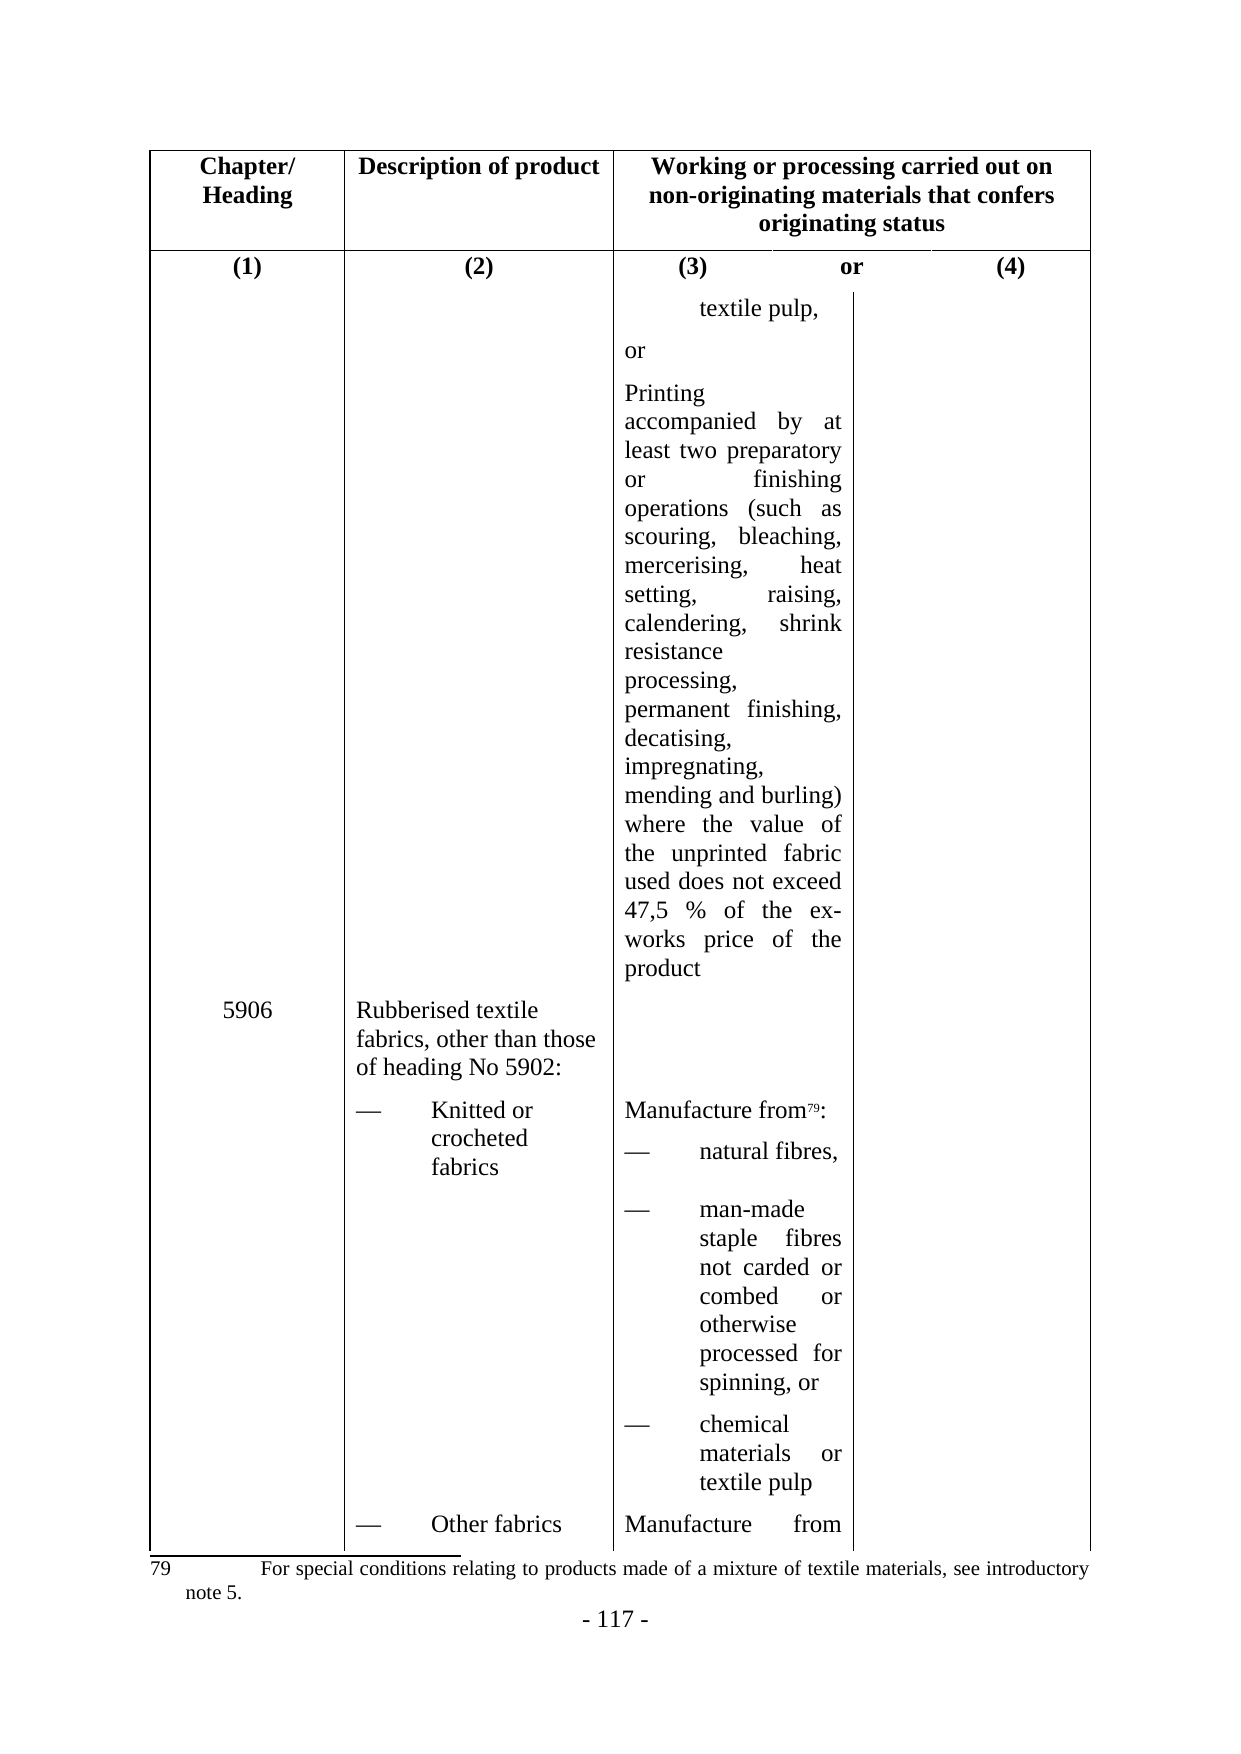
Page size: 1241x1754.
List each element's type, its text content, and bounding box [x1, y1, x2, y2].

table_cell or [773, 251, 931, 292]
table_cell [151, 378, 344, 994]
table_cell textile pulp, [614, 293, 853, 334]
table_cell (1) [151, 251, 344, 292]
table_cell Printing accompanied by at least two preparatory or finishing operations (such as scouring, bleaching, mercerising, heat setting, raising, calendering, shrink resistance processing, permanent finishing, decatising, impregnating, mending and burling) where the value of the unprinted fabric used does not exceed 47,5 % of the ex-works price of the product [614, 378, 853, 994]
table_header Chapter/Heading [151, 151, 344, 250]
table_cell [345, 335, 613, 377]
table_cell [345, 293, 613, 334]
table_cell 5906 [151, 995, 344, 1094]
table_cell [854, 335, 1090, 377]
table_cell or [614, 335, 853, 377]
table_cell Manufacture from: — natural fibres, [614, 1095, 853, 1193]
table_cell — chemical materials or textile pulp [614, 1409, 853, 1508]
table_cell [345, 1195, 613, 1408]
table_cell (3) [614, 251, 772, 292]
table_cell — Knitted or crocheted fabrics [345, 1095, 613, 1193]
table_cell [854, 1095, 1090, 1193]
table_cell [151, 1195, 344, 1408]
table_cell [151, 293, 344, 334]
table_cell (2) [345, 251, 613, 292]
table_header Description of product [345, 151, 613, 250]
table_header Working or processing carried out on non-originating materials that confers originating status [614, 151, 1090, 250]
table_cell [345, 378, 613, 994]
table_cell [151, 1095, 344, 1193]
table_cell [614, 995, 853, 1094]
table_cell Manufacture from [614, 1509, 853, 1550]
table_cell [854, 1195, 1090, 1408]
table_cell [854, 378, 1090, 994]
table_cell Rubberised textile fabrics, other than those of heading No 5902: [345, 995, 613, 1094]
table_cell — Other fabrics [345, 1509, 613, 1550]
table_cell — man-made staple fibres not carded or combed or otherwise processed for spinning, or [614, 1195, 853, 1408]
table_cell [151, 1409, 344, 1508]
table_cell [151, 1509, 344, 1550]
table_cell [854, 1509, 1090, 1550]
table_cell [854, 1409, 1090, 1508]
table_cell [854, 293, 1090, 334]
table_cell (4) [932, 251, 1090, 292]
table_cell [345, 1409, 613, 1508]
table_cell [854, 995, 1090, 1094]
table_cell [151, 335, 344, 377]
